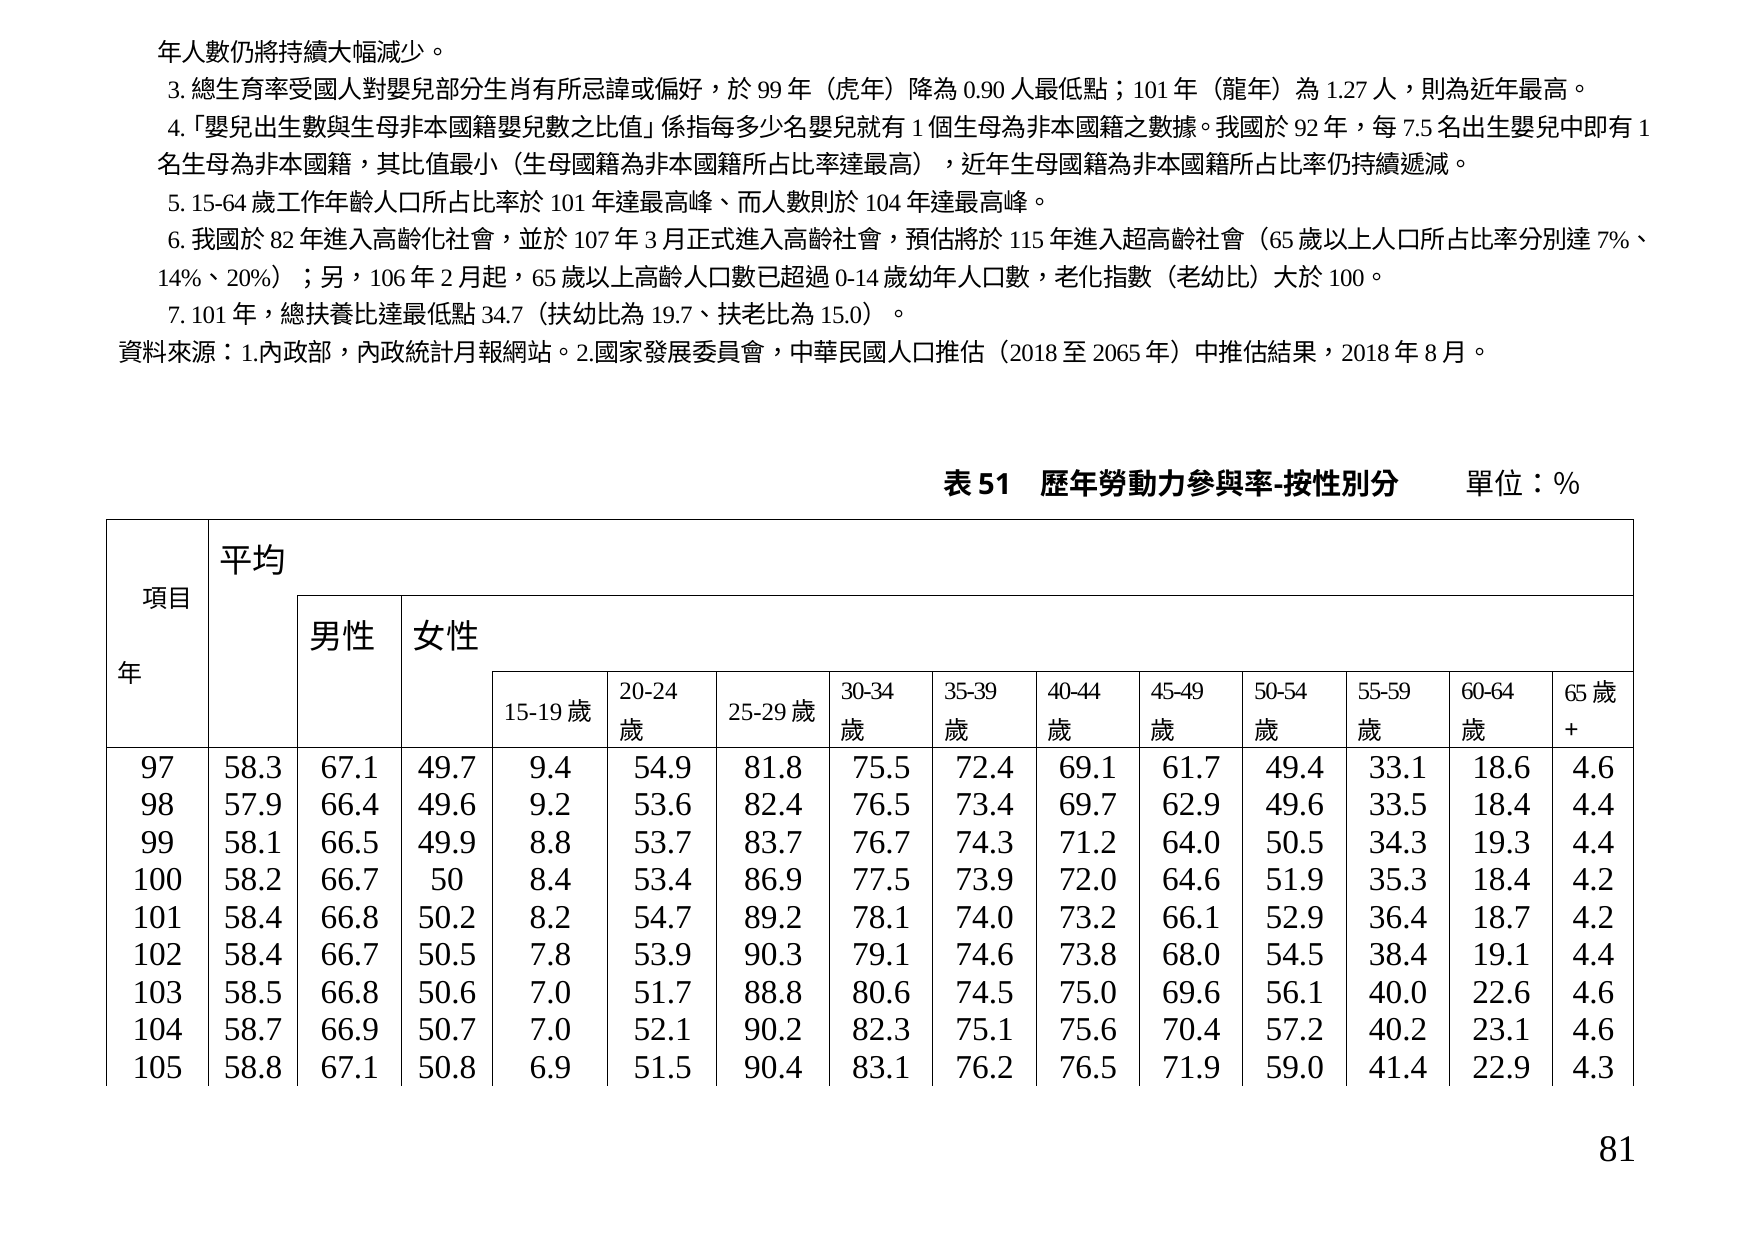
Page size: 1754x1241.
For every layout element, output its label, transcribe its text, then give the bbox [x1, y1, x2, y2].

table_cell 97 [107, 748, 208, 786]
table_cell 58.7 [209, 1011, 297, 1048]
table_cell 62.9 [1140, 786, 1242, 823]
table_cell 73.4 [933, 786, 1036, 823]
table_cell 58.1 [209, 823, 297, 861]
table_header [1553, 520, 1633, 595]
table_cell 49.4 [1243, 748, 1346, 786]
table_cell 105 [107, 1048, 208, 1086]
table_cell 4.3 [1553, 1048, 1633, 1086]
table_cell [1346, 596, 1449, 671]
table_cell 36.4 [1347, 898, 1449, 936]
table_cell 59.0 [1243, 1048, 1346, 1086]
table_cell [209, 671, 297, 747]
table_cell 61.7 [1140, 748, 1242, 786]
table_cell 55-59歲 [1347, 672, 1449, 747]
table_cell 4.2 [1553, 898, 1633, 936]
table_cell 76.5 [830, 786, 932, 823]
table_cell 103 [107, 973, 208, 1011]
table_cell 49.6 [1243, 786, 1346, 823]
table_cell 58.4 [209, 898, 297, 936]
table_cell 50.5 [402, 936, 492, 973]
table_cell [933, 596, 1036, 671]
table_header [608, 520, 717, 595]
table_cell 53.9 [608, 936, 716, 973]
table_cell [209, 595, 297, 671]
table_cell 40.0 [1347, 973, 1449, 1011]
table_cell 54.9 [608, 748, 716, 786]
table_cell 66.4 [298, 786, 401, 823]
table_cell 57.2 [1243, 1011, 1346, 1048]
table_cell 82.4 [717, 786, 829, 823]
table_cell 22.9 [1450, 1048, 1552, 1086]
table_header [401, 520, 492, 595]
table_cell 90.4 [717, 1048, 829, 1086]
table_cell 8.2 [493, 898, 607, 936]
table_header [1036, 520, 1139, 595]
table_cell 8.4 [493, 861, 607, 898]
table_cell 53.7 [608, 823, 716, 861]
table_cell 45-49歲 [1140, 672, 1242, 747]
table_cell 19.1 [1450, 936, 1552, 973]
table_header [1450, 520, 1553, 595]
table_cell 58.3 [209, 748, 297, 786]
table_cell [1243, 596, 1346, 671]
table_header [1139, 520, 1243, 595]
table_cell 25-29歲 [717, 672, 829, 747]
table_cell 18.4 [1450, 786, 1552, 823]
table_cell 90.3 [717, 936, 829, 973]
table_cell 49.9 [402, 823, 492, 861]
text 表51 歷年勞動力參與率-按性別分 單位：％ [118, 444, 1582, 519]
text 5. 15-64歲工作年齡人口所占比率於101年達最高峰、而人數則於104年達最高峰。 [118, 182, 1651, 219]
table_cell 86.9 [717, 861, 829, 898]
table_cell 56.1 [1243, 973, 1346, 1011]
table_cell 67.1 [298, 748, 401, 786]
table_cell 4.4 [1553, 823, 1633, 861]
table_cell 30-34歲 [830, 672, 932, 747]
table_cell 64.0 [1140, 823, 1242, 861]
table_cell 76.2 [933, 1048, 1036, 1086]
table_cell 75.5 [830, 748, 932, 786]
table_cell 40-44歲 [1037, 672, 1139, 747]
table_cell 50-54歲 [1243, 672, 1346, 747]
table_cell 4.6 [1553, 748, 1633, 786]
table_cell 98 [107, 786, 208, 823]
table_cell 53.6 [608, 786, 716, 823]
table_cell 81.8 [717, 748, 829, 786]
table_cell 65歲+ [1553, 672, 1633, 747]
table_cell 35.3 [1347, 861, 1449, 898]
table_header [298, 520, 401, 595]
table_cell 41.4 [1347, 1048, 1449, 1086]
table_cell 49.6 [402, 786, 492, 823]
table_cell [493, 596, 608, 671]
table_cell 66.9 [298, 1011, 401, 1048]
table_cell 4.6 [1553, 1011, 1633, 1048]
table_cell [402, 671, 492, 747]
table_cell 80.6 [830, 973, 932, 1011]
table_cell 58.5 [209, 973, 297, 1011]
table_cell 76.5 [1037, 1048, 1139, 1086]
table_cell 64.6 [1140, 861, 1242, 898]
table_cell 33.5 [1347, 786, 1449, 823]
table_cell 7.0 [493, 973, 607, 1011]
table_cell 20-24歲 [608, 672, 716, 747]
table_cell 70.4 [1140, 1011, 1242, 1048]
table_cell 40.2 [1347, 1011, 1449, 1048]
table_cell 75.0 [1037, 973, 1139, 1011]
table_cell 68.0 [1140, 936, 1242, 973]
table_cell [1450, 596, 1553, 671]
table_cell 74.5 [933, 973, 1036, 1011]
table_cell 15-19歲 [493, 672, 607, 747]
table_cell 33.1 [1347, 748, 1449, 786]
table_cell 74.0 [933, 898, 1036, 936]
text 資料來源：1.內政部，內政統計月報網站。2.國家發展委員會，中華民國人口推估（2018至2065年）中推估結果，2018年8月。 [118, 332, 1651, 369]
table_cell [608, 596, 717, 671]
table_cell 4.4 [1553, 786, 1633, 823]
table_cell 4.6 [1553, 973, 1633, 1011]
table_cell 52.1 [608, 1011, 716, 1048]
table_cell 51.5 [608, 1048, 716, 1086]
table_cell 49.7 [402, 748, 492, 786]
table_cell 60-64歲 [1450, 672, 1552, 747]
table_cell 7.8 [493, 936, 607, 973]
table_cell 72.4 [933, 748, 1036, 786]
text 6. 我國於82年進入高齡化社會，並於107年3月正式進入高齡社會，預估將於115年進入超高齡社會（65歲以上人口所占比率分別達7%、14%、20%）；另，106年2月起，65歲以上高齡人口數已超過0-14歲幼年人口數，老化指數（老幼比）大於100。 [118, 219, 1651, 294]
table_cell 22.6 [1450, 973, 1552, 1011]
table_cell 6.9 [493, 1048, 607, 1086]
table_cell 69.6 [1140, 973, 1242, 1011]
table_cell 100 [107, 861, 208, 898]
table_cell 83.7 [717, 823, 829, 861]
table_header [493, 520, 608, 595]
table_cell 7.0 [493, 1011, 607, 1048]
text 3. 總生育率受國人對嬰兒部分生肖有所忌諱或偏好，於99年（虎年）降為0.90人最低點；101年（龍年）為1.27人，則為近年最高。 [118, 69, 1651, 107]
table_cell 50.6 [402, 973, 492, 1011]
table_cell 66.7 [298, 861, 401, 898]
table_cell 75.1 [933, 1011, 1036, 1048]
table_cell 72.0 [1037, 861, 1139, 898]
table_cell 90.2 [717, 1011, 829, 1048]
table_cell 82.3 [830, 1011, 932, 1048]
table_cell 66.8 [298, 898, 401, 936]
table_cell 19.3 [1450, 823, 1552, 861]
table_cell 50 [402, 861, 492, 898]
table_cell 77.5 [830, 861, 932, 898]
table_cell 51.7 [608, 973, 716, 1011]
table_cell 50.2 [402, 898, 492, 936]
table_header [1243, 520, 1346, 595]
table_cell 88.8 [717, 973, 829, 1011]
table_cell 89.2 [717, 898, 829, 936]
table_cell 54.5 [1243, 936, 1346, 973]
table_cell [829, 596, 933, 671]
table_header [717, 520, 829, 595]
table_cell [1553, 596, 1633, 671]
table_cell 73.9 [933, 861, 1036, 898]
table_cell 18.6 [1450, 748, 1552, 786]
table_cell 78.1 [830, 898, 932, 936]
table_cell 8.8 [493, 823, 607, 861]
table_cell 52.9 [1243, 898, 1346, 936]
table_cell 69.7 [1037, 786, 1139, 823]
table_cell 50.7 [402, 1011, 492, 1048]
table_cell 66.5 [298, 823, 401, 861]
table_cell 4.4 [1553, 936, 1633, 973]
text 年人數仍將持續大幅減少。 [118, 32, 1651, 69]
table_cell 9.2 [493, 786, 607, 823]
table_cell 50.8 [402, 1048, 492, 1086]
table_cell [1036, 596, 1139, 671]
table_cell 104 [107, 1011, 208, 1048]
table_cell [717, 596, 829, 671]
table_header [829, 520, 933, 595]
table_cell 79.1 [830, 936, 932, 973]
table_cell 18.7 [1450, 898, 1552, 936]
table_cell 4.2 [1553, 861, 1633, 898]
table_cell 50.5 [1243, 823, 1346, 861]
table_cell 74.3 [933, 823, 1036, 861]
table_header 項目 年 [107, 520, 208, 747]
table_cell 18.4 [1450, 861, 1552, 898]
table_cell 73.8 [1037, 936, 1139, 973]
table_cell 75.6 [1037, 1011, 1139, 1048]
table_cell 9.4 [493, 748, 607, 786]
table_cell 58.8 [209, 1048, 297, 1086]
table_header 平均 [209, 520, 298, 595]
table_cell [1139, 596, 1243, 671]
table_cell 54.7 [608, 898, 716, 936]
table_cell 38.4 [1347, 936, 1449, 973]
table_cell 101 [107, 898, 208, 936]
table_cell 69.1 [1037, 748, 1139, 786]
table_cell 99 [107, 823, 208, 861]
table_cell 35-39歲 [933, 672, 1036, 747]
table_cell 74.6 [933, 936, 1036, 973]
table_cell 53.4 [608, 861, 716, 898]
table_cell 23.1 [1450, 1011, 1552, 1048]
table_cell 51.9 [1243, 861, 1346, 898]
table_cell 66.8 [298, 973, 401, 1011]
table_header [1346, 520, 1449, 595]
table_cell 58.4 [209, 936, 297, 973]
text 4.「嬰兒出生數與生母非本國籍嬰兒數之比值」係指每多少名嬰兒就有1個生母為非本國籍之數據。我國於92年，每7.5名出生嬰兒中即有1名生母為非本國籍，其比值最小（生母國籍為非本國籍所占比率達最高），近年生母國籍為非本國籍所占比率仍持續遞減。 [118, 107, 1651, 182]
table_cell 57.9 [209, 786, 297, 823]
table_cell 66.1 [1140, 898, 1242, 936]
table_cell 71.9 [1140, 1048, 1242, 1086]
text 7. 101年，總扶養比達最低點34.7（扶幼比為19.7、扶老比為15.0）。 [118, 294, 1651, 332]
table_cell 女性 [402, 596, 492, 671]
table_cell 男性 [298, 596, 401, 671]
table_cell 83.1 [830, 1048, 932, 1086]
table_cell 76.7 [830, 823, 932, 861]
table_cell 73.2 [1037, 898, 1139, 936]
table_cell [298, 671, 401, 747]
table_cell 34.3 [1347, 823, 1449, 861]
table_cell 67.1 [298, 1048, 401, 1086]
table_cell 71.2 [1037, 823, 1139, 861]
table_header [933, 520, 1036, 595]
table_cell 66.7 [298, 936, 401, 973]
table_cell 58.2 [209, 861, 297, 898]
table_cell 102 [107, 936, 208, 973]
